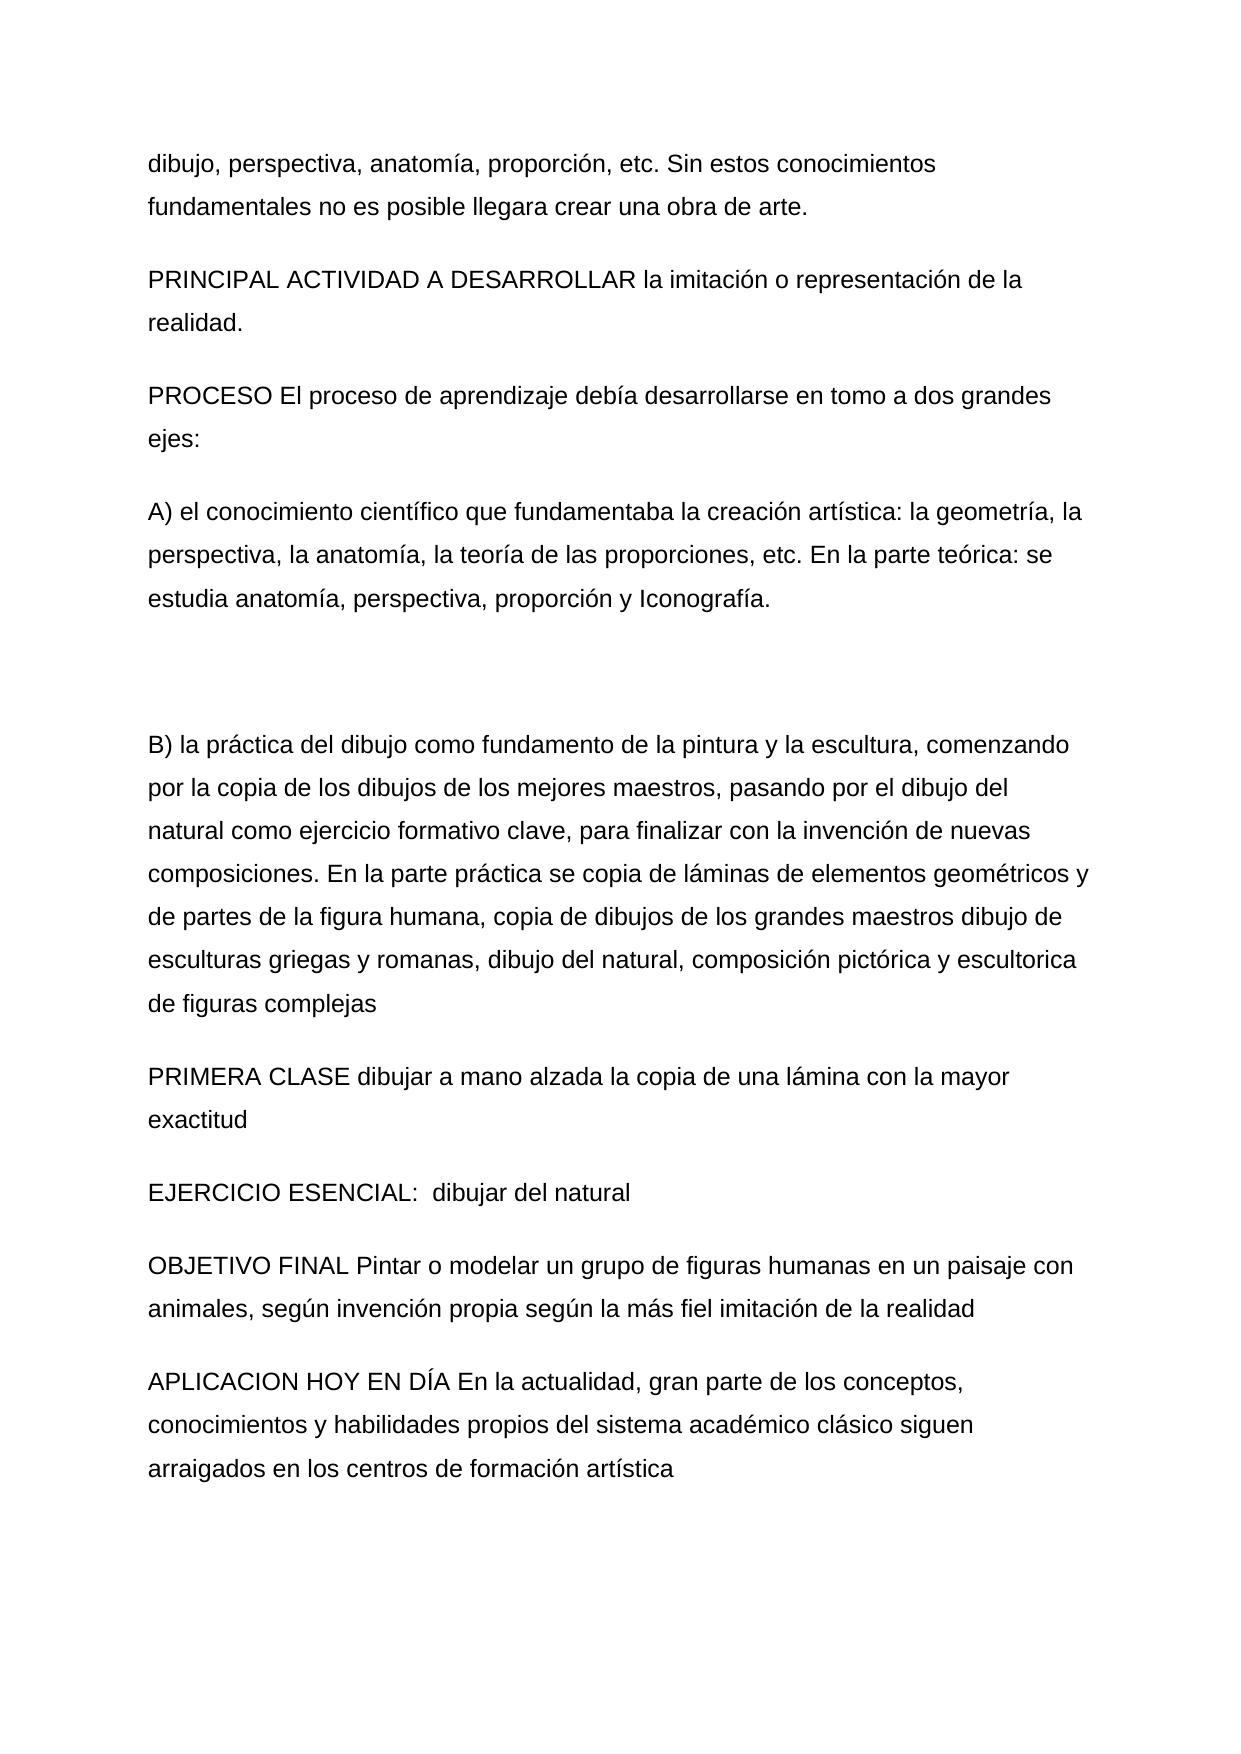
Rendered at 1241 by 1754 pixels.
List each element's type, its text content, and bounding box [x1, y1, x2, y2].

text A) el conocimiento científico que fundamentaba la creación artística: la geometría, la perspectiva, la anatomía, la teoría de las proporciones, etc. En la parte teórica: se estudia anatomía, perspectiva, proporción y Iconografía. [148, 497, 1093, 612]
text OBJETIVO FINAL Pintar o modelar un grupo de figuras humanas en un paisaje con animales, según invención propia según la más fiel imitación de la realidad [148, 1251, 1093, 1323]
text B) la práctica del dibujo como fundamento de la pintura y la escultura, comenzando por la copia de los dibujos de los mejores maestros, pasando por el dibujo del natural como ejercicio formativo clave, para finalizar con la invención de nuevas composiciones. En la parte práctica se copia de láminas de elementos geométricos y de partes de la figura humana, copia de dibujos de los grandes maestros dibujo de esculturas griegas y romanas, dibujo del natural, composición pictórica y escultorica de figuras complejas [148, 730, 1093, 1017]
text PRIMERA CLASE dibujar a mano alzada la copia de una lámina con la mayor exactitud [148, 1062, 1093, 1133]
text APLICACION HOY EN DÍA En la actualidad, gran parte de los conceptos, conocimientos y habilidades propios del sistema académico clásico siguen arraigados en los centros de formación artística [148, 1367, 1093, 1482]
text dibujo, perspectiva, anatomía, proporción, etc. Sin estos conocimientos fundamentales no es posible llegara crear una obra de arte. [148, 148, 1093, 220]
text PRINCIPAL ACTIVIDAD A DESARROLLAR la imitación o representación de la realidad. [148, 265, 1093, 337]
text PROCESO El proceso de aprendizaje debía desarrollarse en tomo a dos grandes ejes: [148, 381, 1093, 453]
text EJERCICIO ESENCIAL: dibujar del natural [148, 1178, 1093, 1207]
